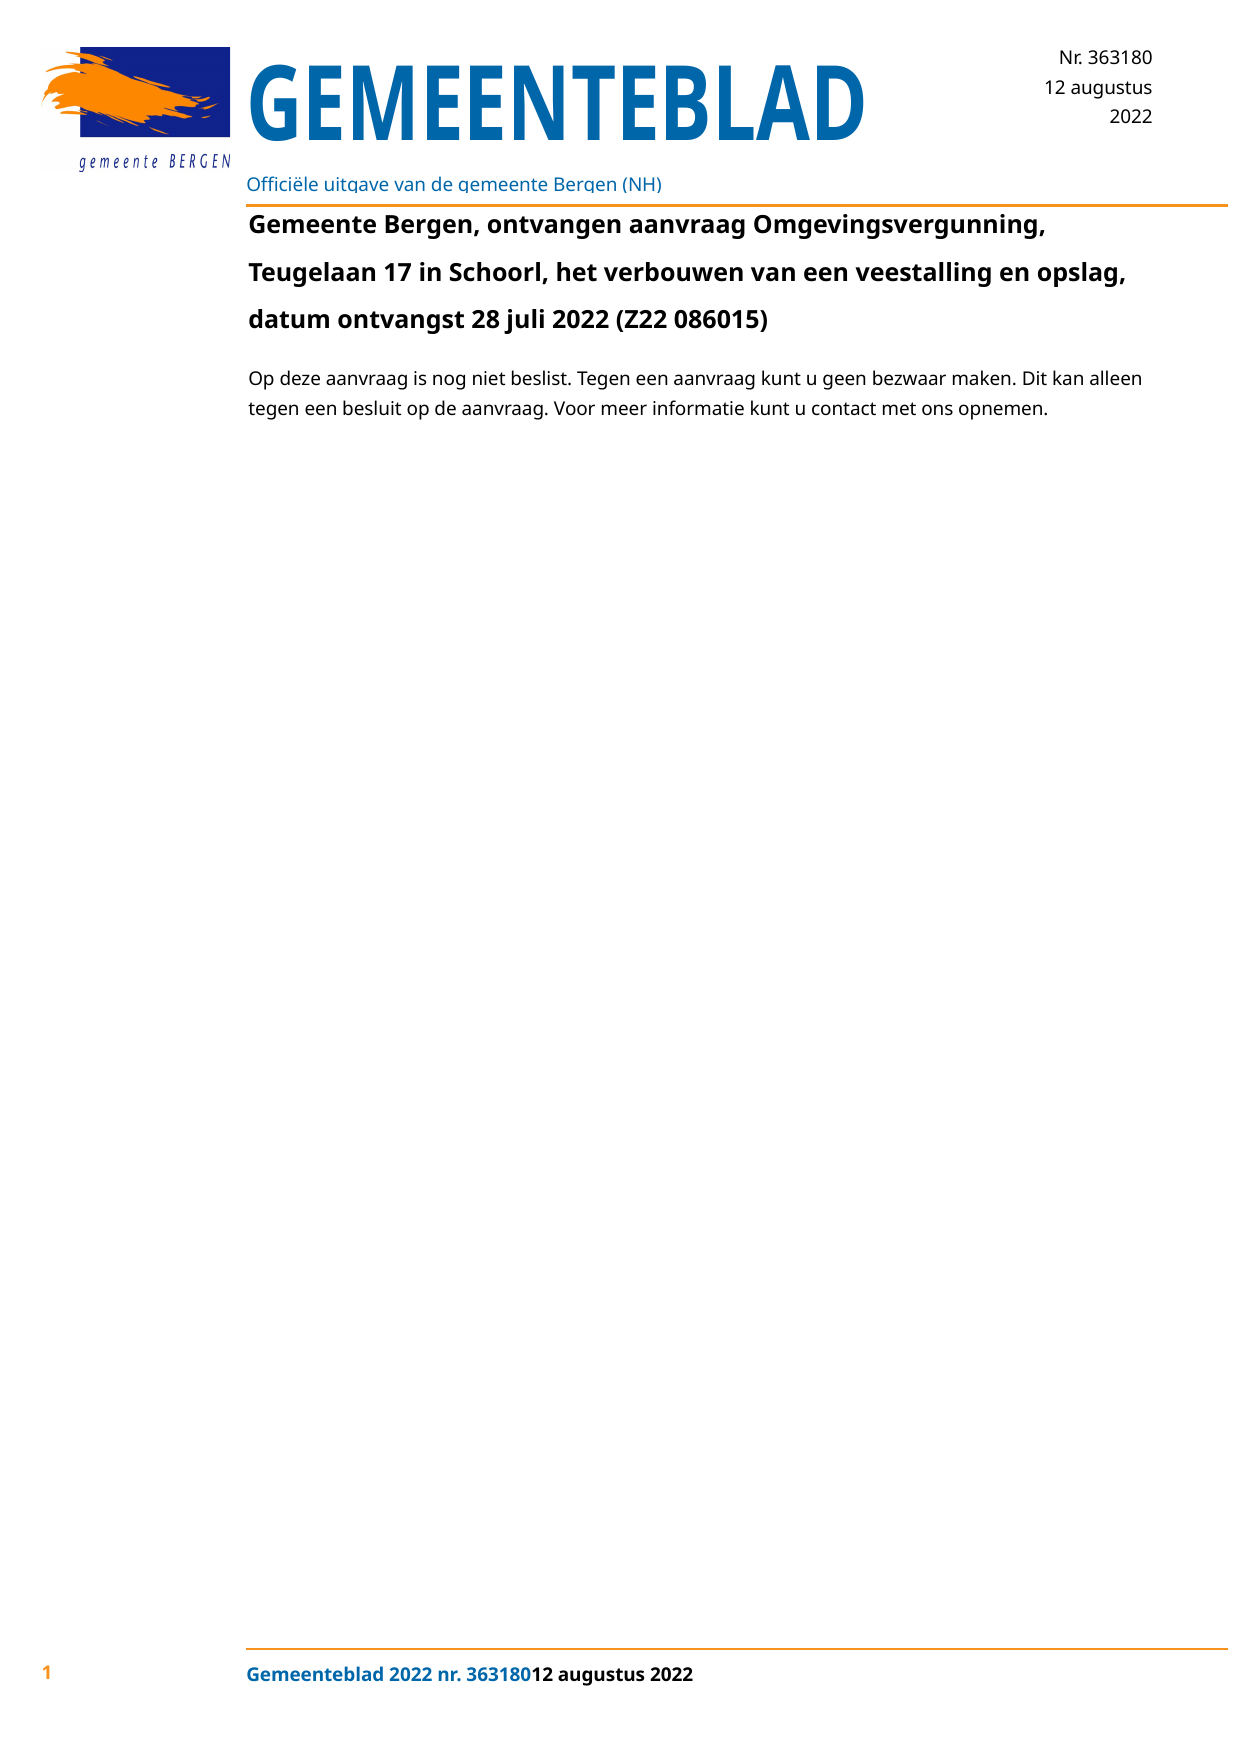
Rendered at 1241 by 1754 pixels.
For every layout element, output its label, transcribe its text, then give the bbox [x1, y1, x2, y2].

text Op deze aanvraag is nog niet beslist. Tegen een aanvraag kunt u geen bezwaar maken. Dit kan alleen tegen een besluit op de aanvraag. Voor meer informatie kunt u contact met ons opnemen. [248, 366, 1152, 421]
text Gemeente Bergen, ontvangen aanvraag Omgevingsvergunning, Teugelaan 17 in Schoorl, het verbouwen van een veestalling en opslag, datum ontvangst 28 juli 2022 (Z22 086015) [248, 207, 1152, 336]
picture [41, 47, 231, 172]
